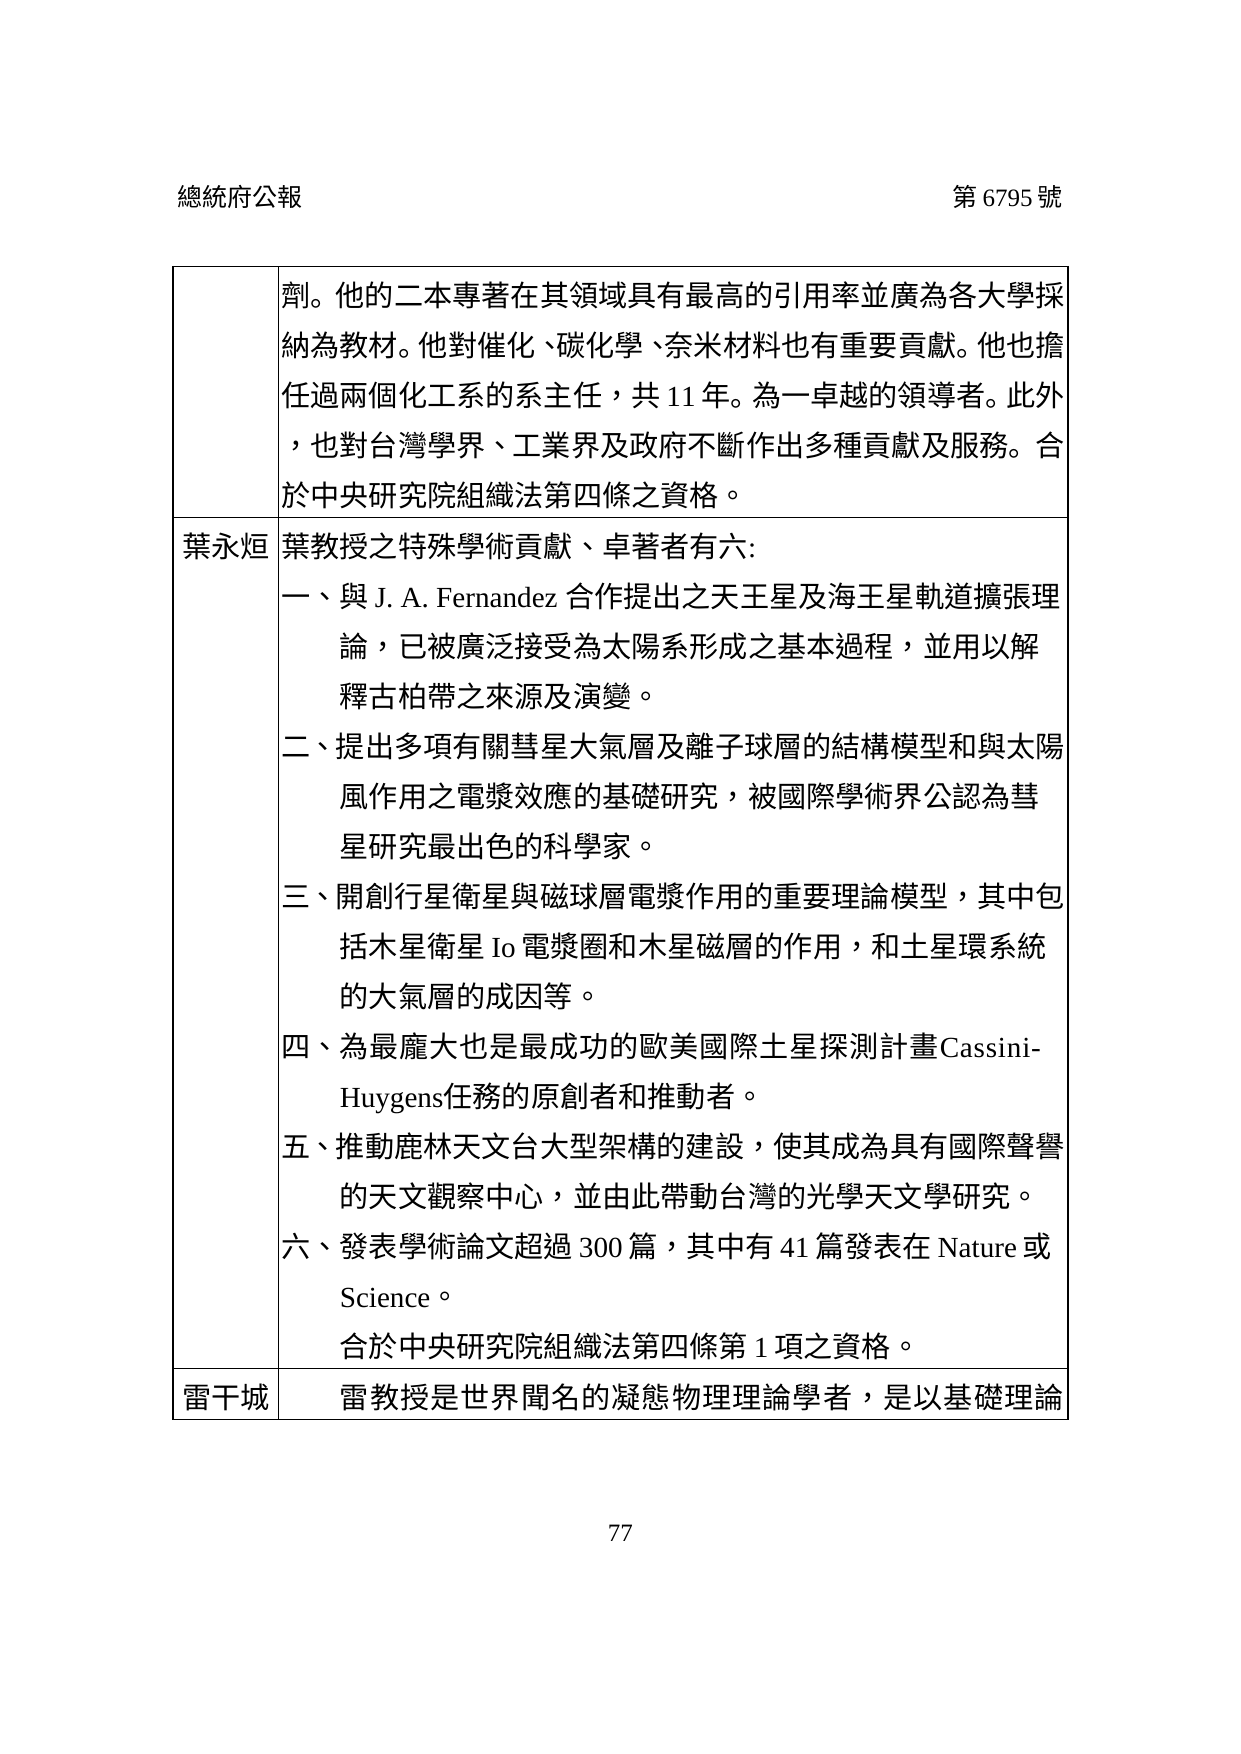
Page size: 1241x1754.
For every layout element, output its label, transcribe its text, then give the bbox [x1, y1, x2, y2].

table_cell 劑。他的二本專著在其領域具有最高的引用率並廣為各大學採納為教材。他對催化、碳化學、奈米材料也有重要貢獻。他也擔任過兩個化工系的系主任，共11年。為一卓越的領導者。此外，也對台灣學界、工業界及政府不斷作出多種貢獻及服務。合於中央研究院組織法第四條之資格。 [279, 267, 1067, 517]
table_cell 雷教授是世界聞名的凝態物理理論學者，是以基礎理論 [279, 1369, 1067, 1419]
table_cell 雷干城 [174, 1369, 278, 1419]
table_cell 葉教授之特殊學術貢獻、卓著者有六: 一、與J. A. Fernandez 合作提出之天王星及海王星軌道擴張理論，已被廣泛接受為太陽系形成之基本過程，並用以解釋古柏帶之來源及演變。 二、提出多項有關彗星大氣層及離子球層的結構模型和與太陽風作用之電漿效應的基礎研究，被國際學術界公認為彗星研究最出色的科學家。 三、開創行星衛星與磁球層電漿作用的重要理論模型，其中包括木星衛星Io電漿圈和木星磁層的作用，和土星環系統的大氣層的成因等。 四、為最龐大也是最成功的歐美國際土星探測計畫Cassini- Huygens任務的原創者和推動者。 五、推動鹿林天文台大型架構的建設，使其成為具有國際聲譽的天文觀察中心，並由此帶動台灣的光學天文學研究。 六、發表學術論文超過300篇，其中有41篇發表在Nature或Science。 合於中央研究院組織法第四條第1項之資格。 [279, 518, 1067, 1368]
table_cell 葉永烜 [174, 518, 278, 1368]
table_cell [174, 267, 278, 517]
